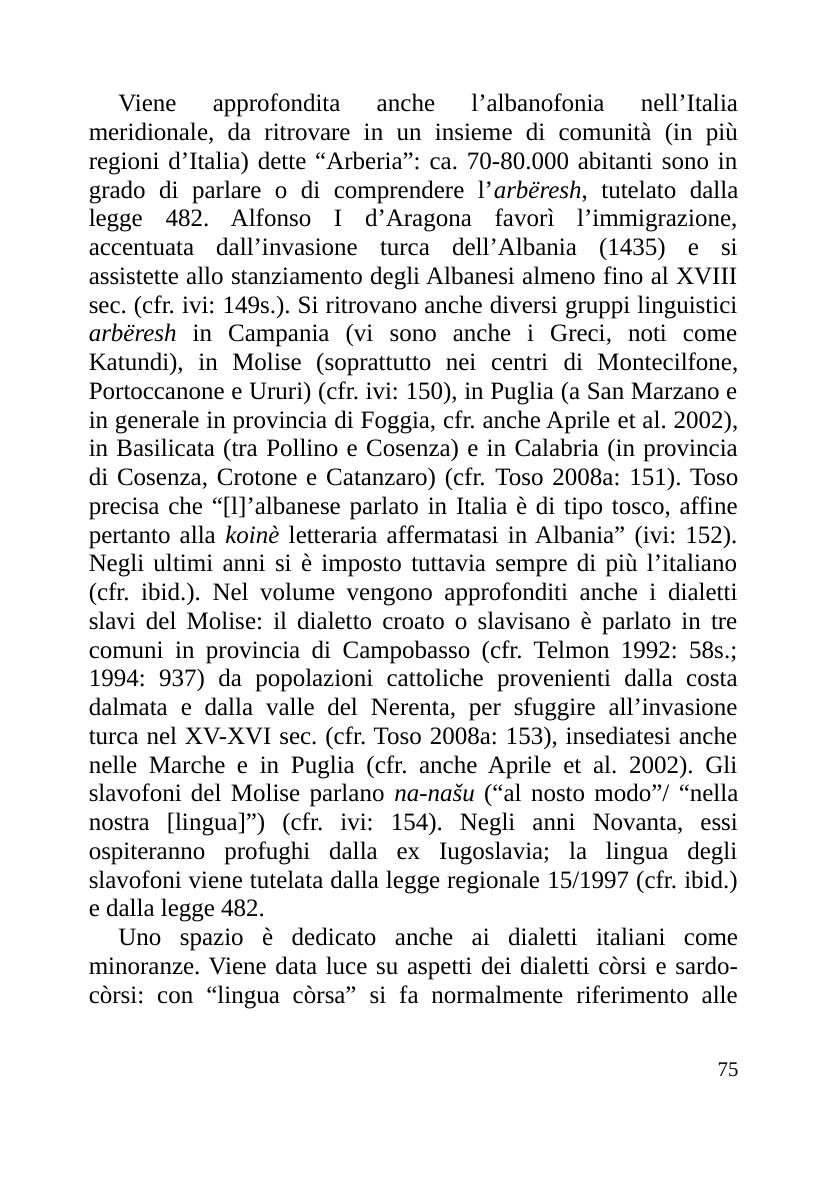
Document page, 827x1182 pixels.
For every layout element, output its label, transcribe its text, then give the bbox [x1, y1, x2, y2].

text Uno spazio è dedicato anche ai dialetti italiani come minoranze. Viene data luce su aspetti dei dialetti còrsi e sardo-còrsi: con “lingua còrsa” si fa normalmente riferimento alle [88, 922, 738, 1008]
text Viene approfondita anche l’albanofonia nell’Italia meridionale, da ritrovare in un insieme di comunità (in più regioni d’Italia) dette “Arberia”: ca. 70-80.000 abitanti sono in grado di parlare o di comprendere l’arbëresh, tutelato dalla legge 482. Alfonso I d’Aragona favorì l’immigrazione, accentuata dall’invasione turca dell’Albania (1435) e si assistette allo stanziamento degli Albanesi almeno fino al XVIII sec. (cfr. ivi: 149s.). Si ritrovano anche diversi gruppi linguistici arbëresh in Campania (vi sono anche i Greci, noti come Katundi), in Molise (soprattutto nei centri di Montecilfone, Portoccanone e Ururi) (cfr. ivi: 150), in Puglia (a San Marzano e in generale in provincia di Foggia, cfr. anche Aprile et al. 2002), in Basilicata (tra Pollino e Cosenza) e in Calabria (in provincia di Cosenza, Crotone e Catanzaro) (cfr. Toso 2008a: 151). Toso precisa che “[l]’albanese parlato in Italia è di tipo tosco, affine pertanto alla koinè letteraria affermatasi in Albania” (ivi: 152). Negli ultimi anni si è imposto tuttavia sempre di più l’italiano (cfr. ibid.). Nel volume vengono approfonditi anche i dialetti slavi del Molise: il dialetto croato o slavisano è parlato in tre comuni in provincia di Campobasso (cfr. Telmon 1992: 58s.; 1994: 937) da popolazioni cattoliche provenienti dalla costa dalmata e dalla valle del Nerenta, per sfuggire all’invasione turca nel XV-XVI sec. (cfr. Toso 2008a: 153), insediatesi anche nelle Marche e in Puglia (cfr. anche Aprile et al. 2002). Gli slavofoni del Molise parlano na-našu (“al nosto modo”/ “nella nostra [lingua]”) (cfr. ivi: 154). Negli anni Novanta, essi ospiteranno profughi dalla ex Iugoslavia; la lingua degli slavofoni viene tutelata dalla legge regionale 15/1997 (cfr. ibid.) e dalla legge 482. [88, 88, 738, 922]
